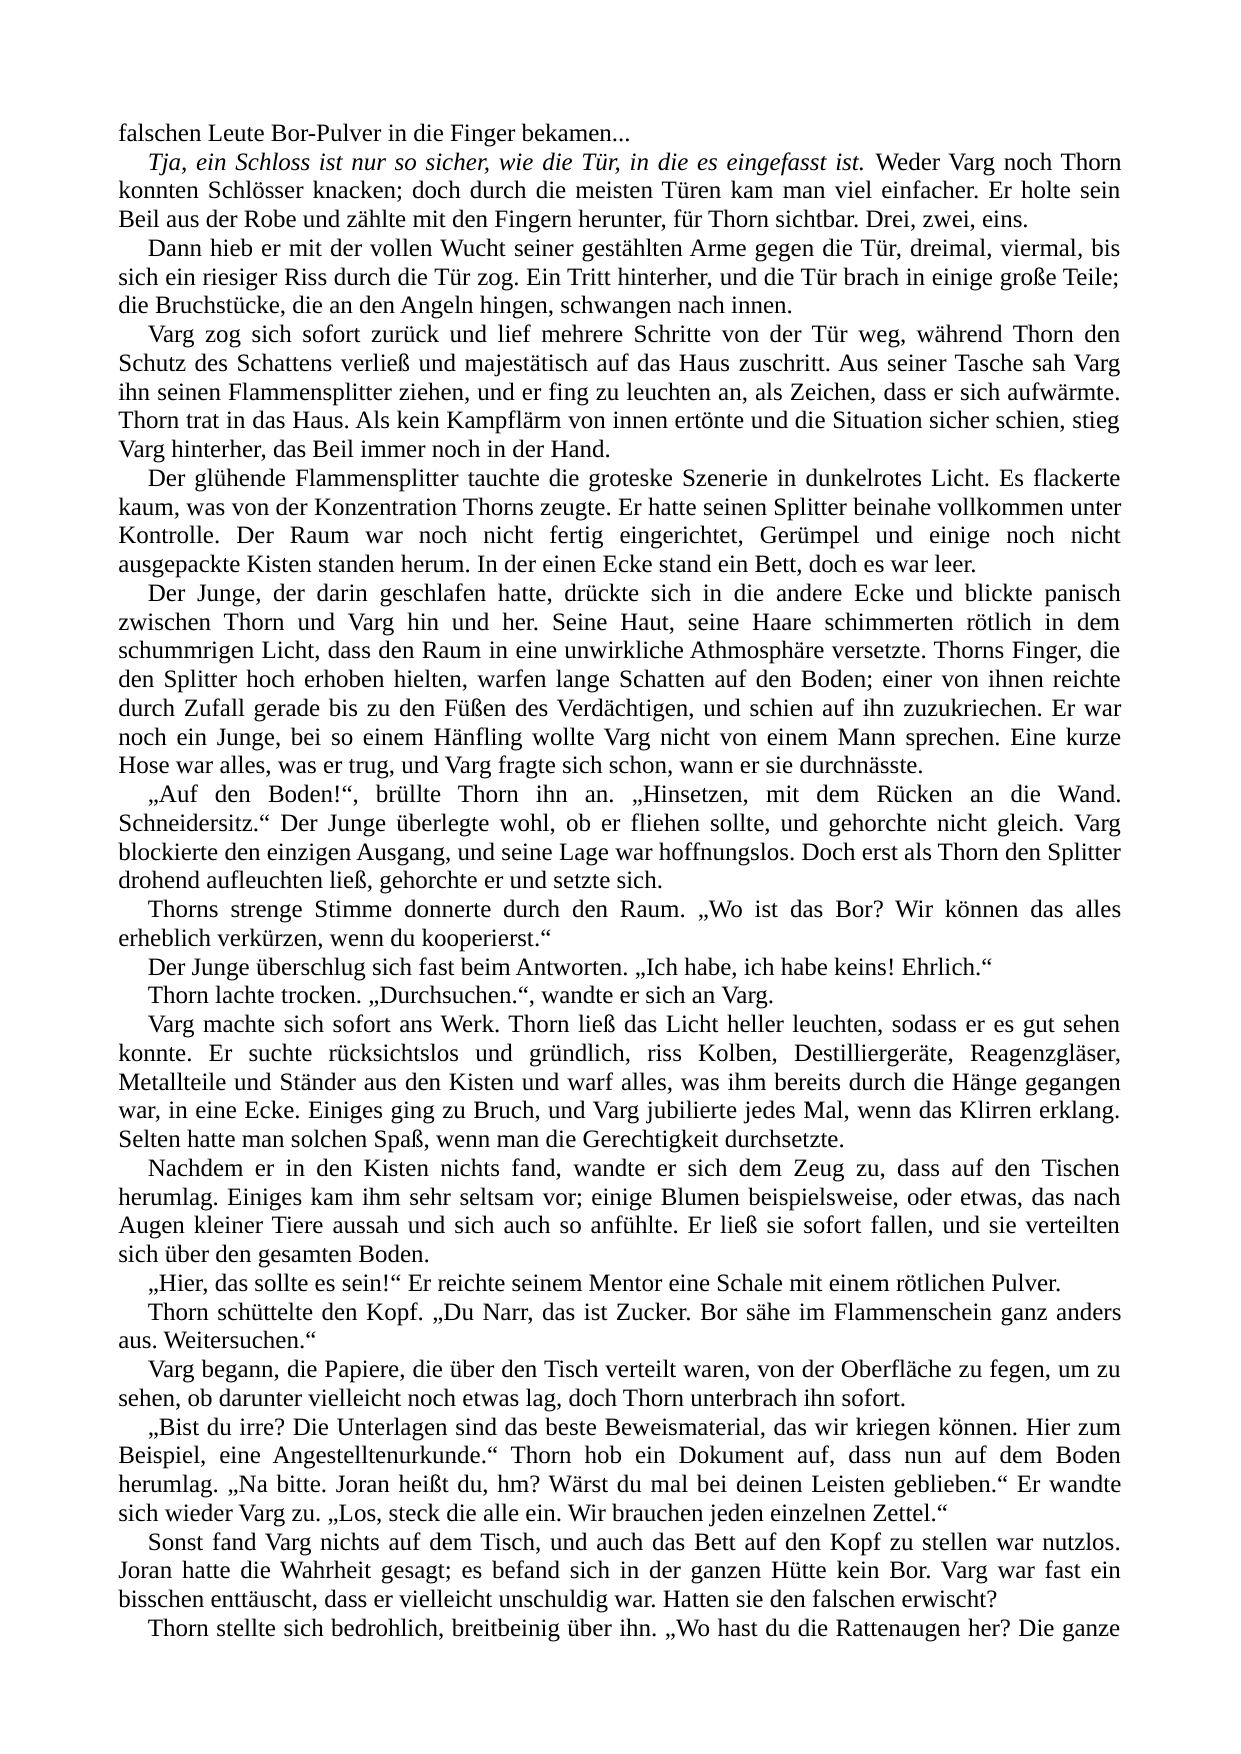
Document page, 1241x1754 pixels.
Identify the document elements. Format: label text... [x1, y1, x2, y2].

text Thorn schüttelte den Kopf. „Du Narr, das ist Zucker. Bor sähe im Flammenschein ganz anders aus. Weitersuchen.“ [118, 1297, 1122, 1354]
text „Auf den Boden!“, brüllte Thorn ihn an. „Hinsetzen, mit dem Rücken an die Wand. Schneidersitz.“ Der Junge überlegte wohl, ob er fliehen sollte, und gehorchte nicht gleich. Varg blockierte den einzigen Ausgang, und seine Lage war hoffnungslos. Doch erst als Thorn den Splitter drohend aufleuchten ließ, gehorchte er und setzte sich. [118, 779, 1122, 894]
text Nachdem er in den Kisten nichts fand, wandte er sich dem Zeug zu, dass auf den Tischen herumlag. Einiges kam ihm sehr seltsam vor; einige Blumen beispielsweise, oder etwas, das nach Augen kleiner Tiere aussah und sich auch so anfühlte. Er ließ sie sofort fallen, und sie verteilten sich über den gesamten Boden. [118, 1153, 1122, 1268]
text Varg machte sich sofort ans Werk. Thorn ließ das Licht heller leuchten, sodass er es gut sehen konnte. Er suchte rücksichtslos und gründlich, riss Kolben, Destilliergeräte, Reagenzgläser, Metallteile und Ständer aus den Kisten und warf alles, was ihm bereits durch die Hänge gegangen war, in eine Ecke. Einiges ging zu Bruch, und Varg jubilierte jedes Mal, wenn das Klirren erklang. Selten hatte man solchen Spaß, wenn man die Gerechtigkeit durchsetzte. [118, 1009, 1122, 1153]
text „Hier, das sollte es sein!“ Er reichte seinem Mentor eine Schale mit einem rötlichen Pulver. [118, 1268, 1122, 1297]
text Tja, ein Schloss ist nur so sicher, wie die Tür, in die es eingefasst ist. Weder Varg noch Thorn konnten Schlösser knacken; doch durch die meisten Türen kam man viel einfacher. Er holte sein Beil aus der Robe und zählte mit den Fingern herunter, für Thorn sichtbar. Drei, zwei, eins. [118, 147, 1122, 233]
text Thorn lachte trocken. „Durchsuchen.“, wandte er sich an Varg. [118, 981, 1122, 1009]
text „Bist du irre? Die Unterlagen sind das beste Beweismaterial, das wir kriegen können. Hier zum Beispiel, eine Angestelltenurkunde.“ Thorn hob ein Dokument auf, dass nun auf dem Boden herumlag. „Na bitte. Joran heißt du, hm? Wärst du mal bei deinen Leisten geblieben.“ Er wandte sich wieder Varg zu. „Los, steck die alle ein. Wir brauchen jeden einzelnen Zettel.“ [118, 1412, 1122, 1527]
text Thorns strenge Stimme donnerte durch den Raum. „Wo ist das Bor? Wir können das alles erheblich verkürzen, wenn du kooperierst.“ [118, 894, 1122, 952]
text falschen Leute Bor-Pulver in die Finger bekamen... [118, 118, 1122, 147]
text Sonst fand Varg nichts auf dem Tisch, und auch das Bett auf den Kopf zu stellen war nutzlos. Joran hatte die Wahrheit gesagt; es befand sich in der ganzen Hütte kein Bor. Varg war fast ein bisschen enttäuscht, dass er vielleicht unschuldig war. Hatten sie den falschen erwischt? [118, 1527, 1122, 1613]
text Varg zog sich sofort zurück und lief mehrere Schritte von der Tür weg, während Thorn den Schutz des Schattens verließ und majestätisch auf das Haus zuschritt. Aus seiner Tasche sah Varg ihn seinen Flammensplitter ziehen, und er fing zu leuchten an, als Zeichen, dass er sich aufwärmte. Thorn trat in das Haus. Als kein Kampflärm von innen ertönte und die Situation sicher schien, stieg Varg hinterher, das Beil immer noch in der Hand. [118, 319, 1122, 463]
text Dann hieb er mit der vollen Wucht seiner gestählten Arme gegen die Tür, dreimal, viermal, bis sich ein riesiger Riss durch die Tür zog. Ein Tritt hinterher, und die Tür brach in einige große Teile; die Bruchstücke, die an den Angeln hingen, schwangen nach innen. [118, 233, 1122, 319]
text Der Junge überschlug sich fast beim Antworten. „Ich habe, ich habe keins! Ehrlich.“ [118, 952, 1122, 981]
text Thorn stellte sich bedrohlich, breitbeinig über ihn. „Wo hast du die Rattenaugen her? Die ganze [118, 1613, 1122, 1642]
text Der glühende Flammensplitter tauchte die groteske Szenerie in dunkelrotes Licht. Es flackerte kaum, was von der Konzentration Thorns zeugte. Er hatte seinen Splitter beinahe vollkommen unter Kontrolle. Der Raum war noch nicht fertig eingerichtet, Gerümpel und einige noch nicht ausgepackte Kisten standen herum. In der einen Ecke stand ein Bett, doch es war leer. [118, 463, 1122, 578]
text Varg begann, die Papiere, die über den Tisch verteilt waren, von der Oberfläche zu fegen, um zu sehen, ob darunter vielleicht noch etwas lag, doch Thorn unterbrach ihn sofort. [118, 1354, 1122, 1412]
text Der Junge, der darin geschlafen hatte, drückte sich in die andere Ecke und blickte panisch zwischen Thorn und Varg hin und her. Seine Haut, seine Haare schimmerten rötlich in dem schummrigen Licht, dass den Raum in eine unwirkliche Athmosphäre versetzte. Thorns Finger, die den Splitter hoch erhoben hielten, warfen lange Schatten auf den Boden; einer von ihnen reichte durch Zufall gerade bis zu den Füßen des Verdächtigen, und schien auf ihn zuzukriechen. Er war noch ein Junge, bei so einem Hänfling wollte Varg nicht von einem Mann sprechen. Eine kurze Hose war alles, was er trug, und Varg fragte sich schon, wann er sie durchnässte. [118, 578, 1122, 779]
